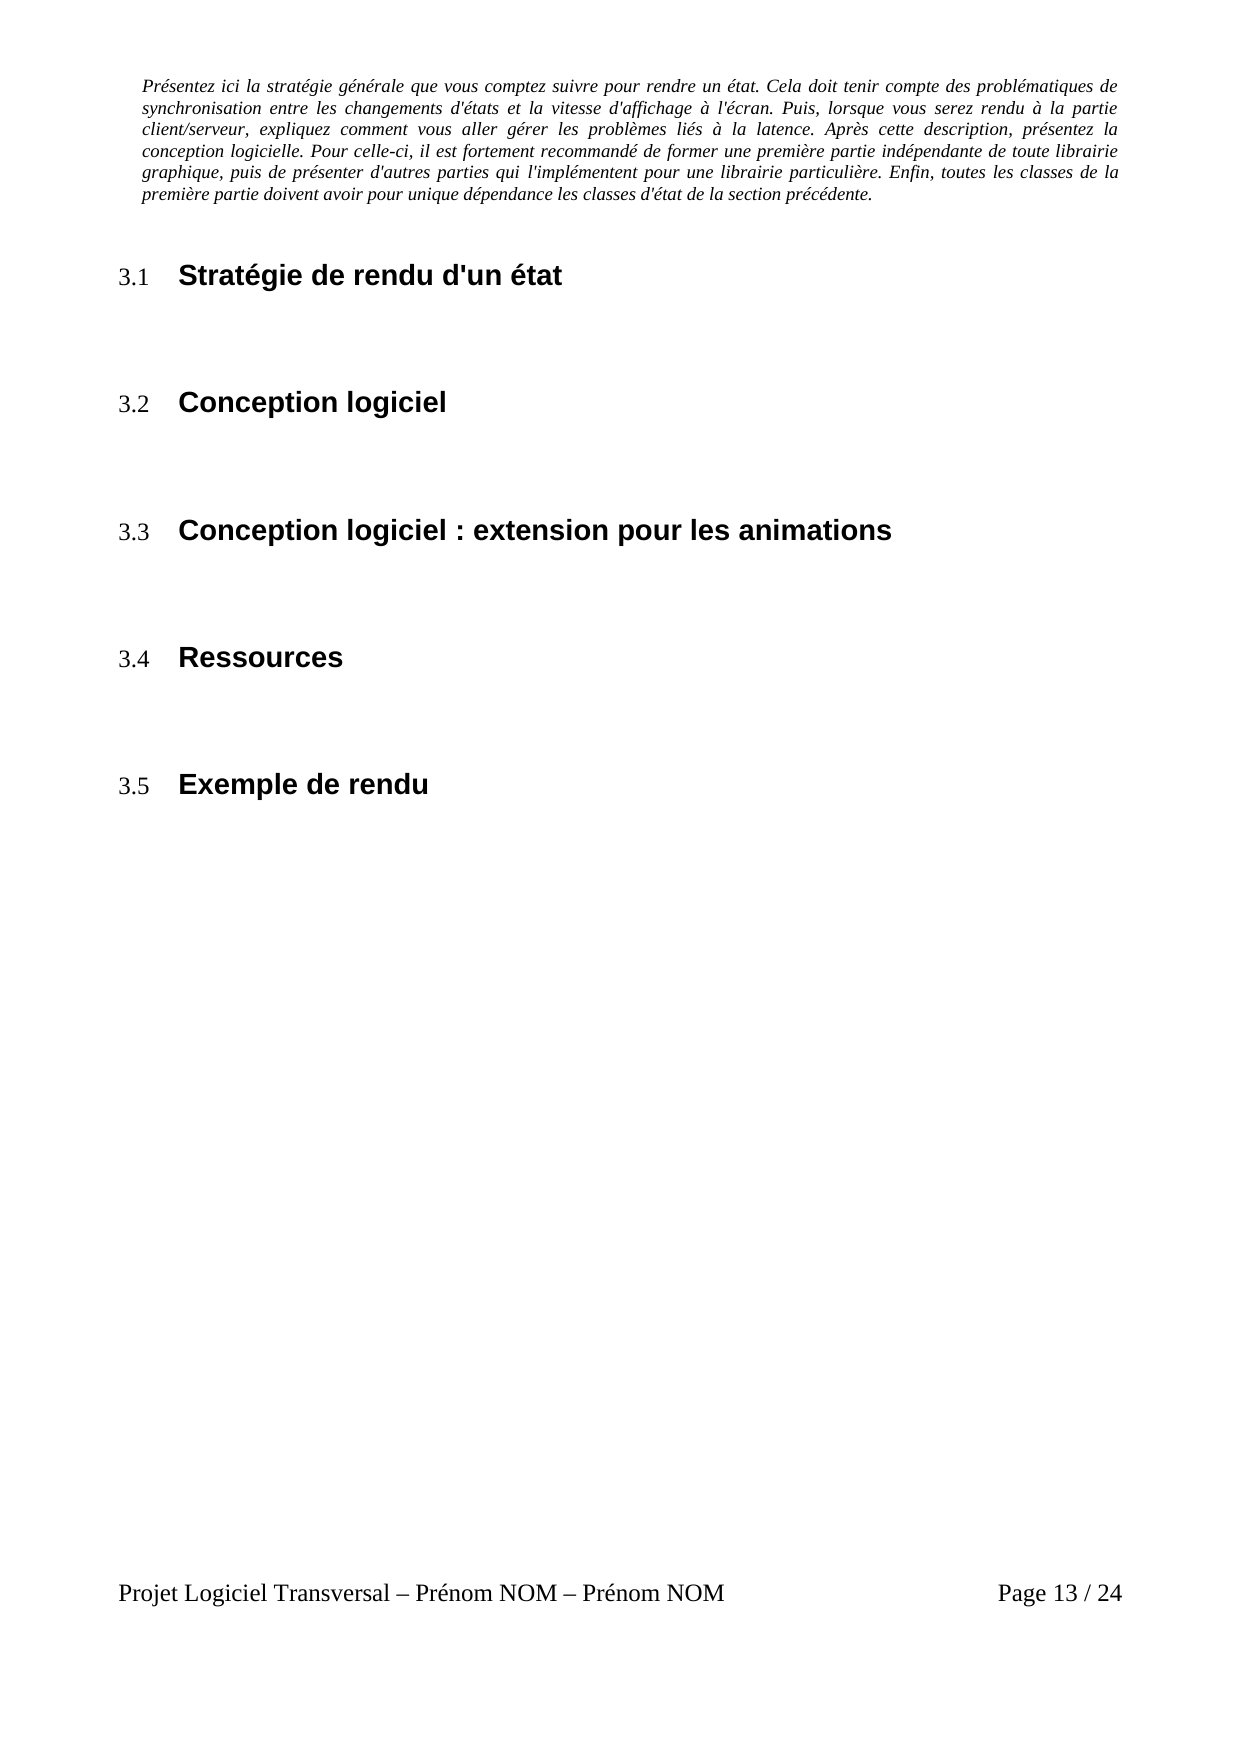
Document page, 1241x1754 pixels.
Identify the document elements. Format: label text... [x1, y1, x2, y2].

list Conception logiciel : extension pour les animations [118, 513, 1122, 546]
list Conception logiciel [118, 385, 1122, 419]
list Ressources [118, 640, 1122, 673]
list Exemple de rendu [118, 767, 1122, 801]
text Présentez ici la stratégie générale que vous comptez suivre pour rendre un état. Cela doit tenir compte des problématiques de synchronisation entre les changements d'états et la vitesse d'affichage à l'écran. Puis, lorsque vous serez rendu à la partie client/serveur, expliquez comment vous aller gérer les problèmes liés à la latence. Après cette description, présentez la conception logicielle. Pour celle-ci, il est fortement recommandé de former une première partie indépendante de toute librairie graphique, puis de présenter d'autres parties qui l'implémentent pour une librairie particulière. Enfin, toutes les classes de la première partie doivent avoir pour unique dépendance les classes d'état de la section précédente. [142, 75, 1122, 204]
list Stratégie de rendu d'un état [118, 258, 1122, 292]
